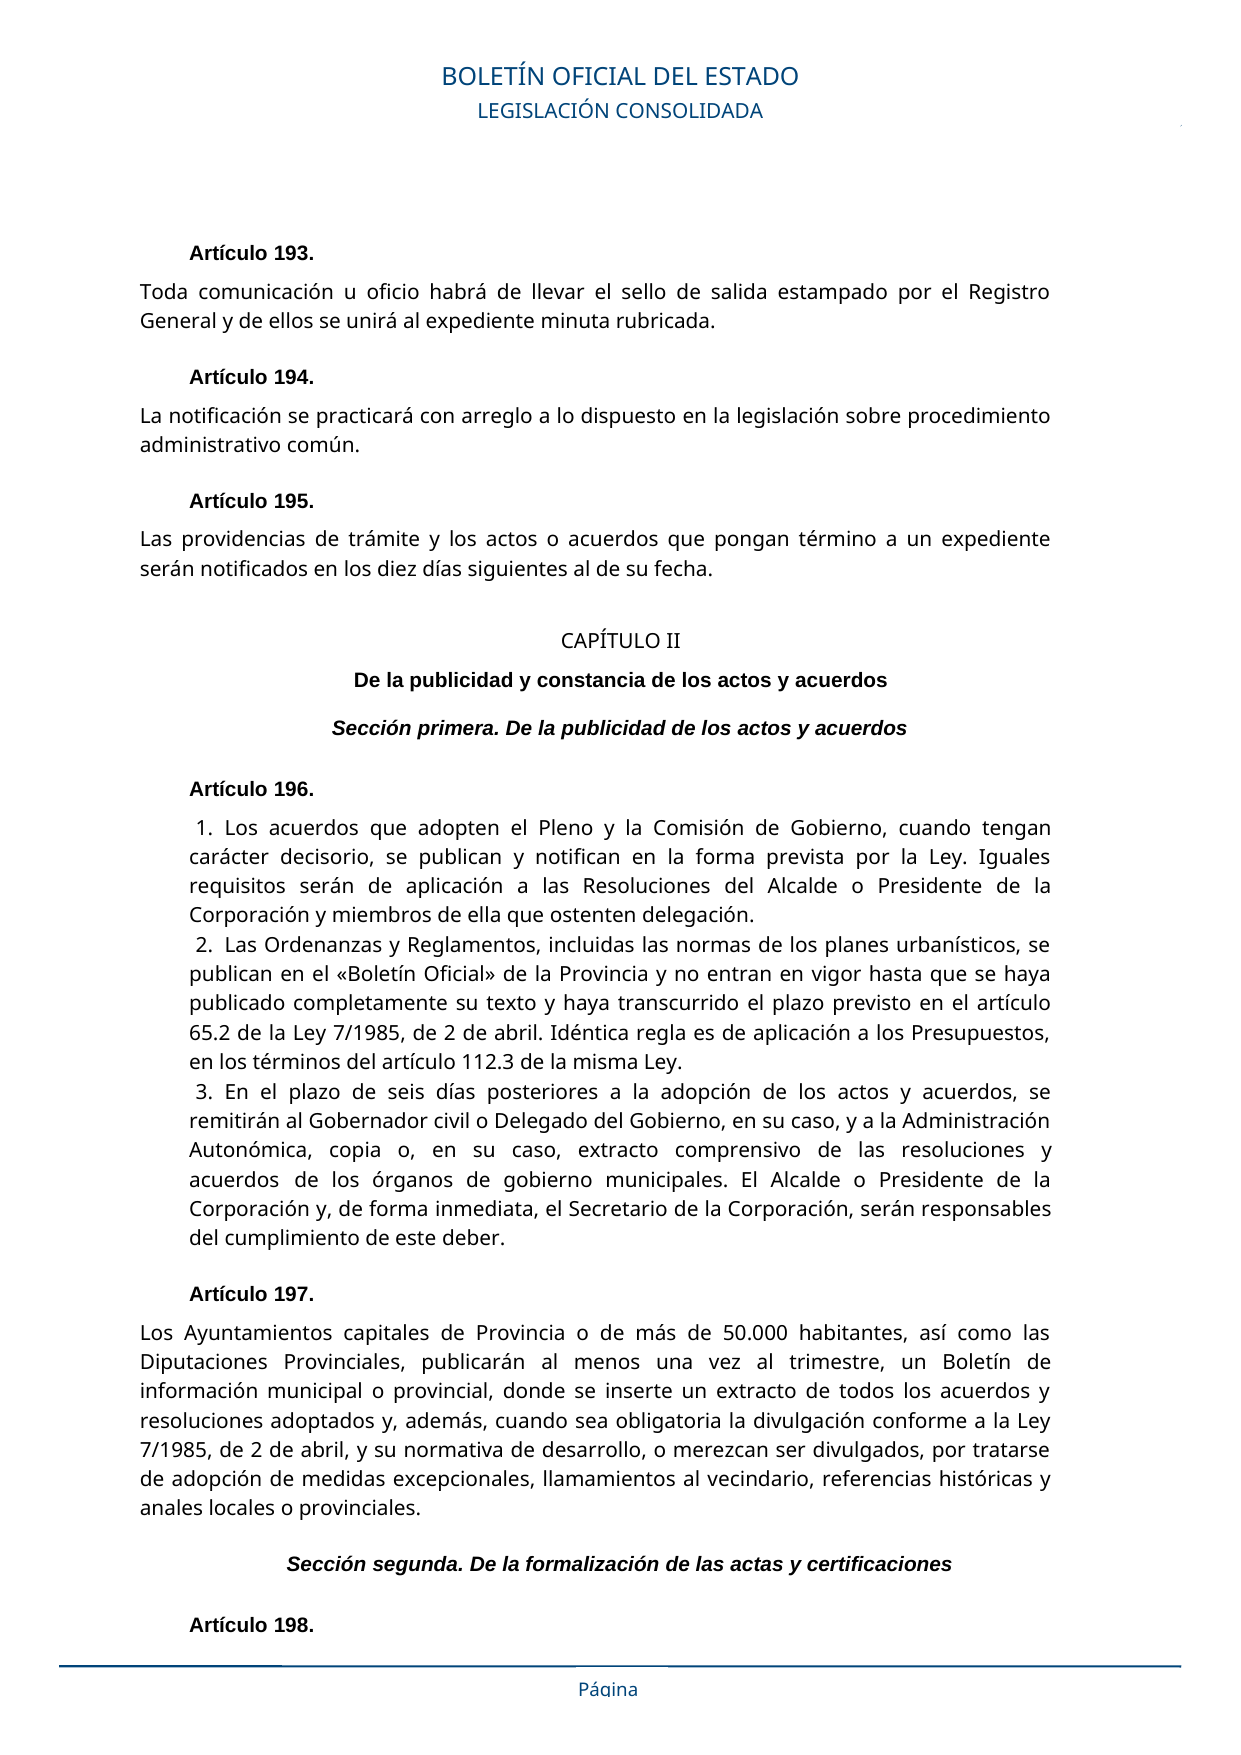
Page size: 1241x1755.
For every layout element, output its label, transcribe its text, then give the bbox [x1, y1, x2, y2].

text Las providencias de trámite y los actos o acuerdos que pongan término a un expediente serán notificados en los diez días siguientes al de su fecha. [139, 524, 1052, 582]
text La notificación se practicará con arreglo a lo dispuesto en la legislación sobre procedimiento administrativo común. [139, 401, 1052, 459]
subtitle Artículo 195. [189, 488, 1184, 512]
list En el plazo de seis días posteriores a la adopción de los actos y acuerdos, se remitirán al Gobernador civil o Delegado del Gobierno, en su caso, y a la Administración Autonómica, copia o, en su caso, extracto comprensivo de las resoluciones y acuerdos de los órganos de gobierno municipales. El Alcalde o Presidente de la Corporación y, de forma inmediata, el Secretario de la Corporación, serán responsables del cumplimiento de este deber. [160, 1077, 1052, 1252]
text Sección primera. De la publicidad de los actos y acuerdos [224, 716, 1017, 740]
subtitle Artículo 198. [189, 1612, 1184, 1636]
text Los Ayuntamientos capitales de Provincia o de más de 50.000 habitantes, así como las Diputaciones Provinciales, publicarán al menos una vez al trimestre, un Boletín de información municipal o provincial, donde se inserte un extracto de todos los acuerdos y resoluciones adoptados y, además, cuando sea obligatoria la divulgación conforme a la Ley 7/1985, de 2 de abril, y su normativa de desarrollo, o merezcan ser divulgados, por tratarse de adopción de medidas excepcionales, llamamientos al vecindario, referencias históricas y anales locales o provinciales. [139, 1318, 1052, 1522]
text Toda comunicación u oficio habrá de llevar el sello de salida estampado por el Registro General y de ellos se unirá al expediente minuta rubricada. [139, 277, 1052, 335]
list Los acuerdos que adopten el Pleno y la Comisión de Gobierno, cuando tengan carácter decisorio, se publican y notifican en la forma prevista por la Ley. Iguales requisitos serán de aplicación a las Resoluciones del Alcalde o Presidente de la Corporación y miembros de ella que ostenten delegación. [160, 813, 1052, 929]
subtitle Artículo 194. [189, 365, 1184, 389]
text CAPÍTULO II [224, 626, 1017, 654]
subtitle Artículo 196. [189, 776, 1184, 800]
list Las Ordenanzas y Reglamentos, incluidas las normas de los planes urbanísticos, se publican en el «Boletín Oficial» de la Provincia y no entran en vigor hasta que se haya publicado completamente su texto y haya transcurrido el plazo previsto en el artículo 65.2 de la Ley 7/1985, de 2 de abril. Idéntica regla es de aplicación a los Presupuestos, en los términos del artículo 112.3 de la misma Ley. [160, 930, 1052, 1076]
subtitle Artículo 193. [189, 241, 1184, 265]
text Sección segunda. De la formalización de las actas y certificaciones [224, 1552, 1017, 1576]
subtitle De la publicidad y constancia de los actos y acuerdos [224, 667, 1017, 691]
subtitle Artículo 197. [189, 1282, 1184, 1306]
